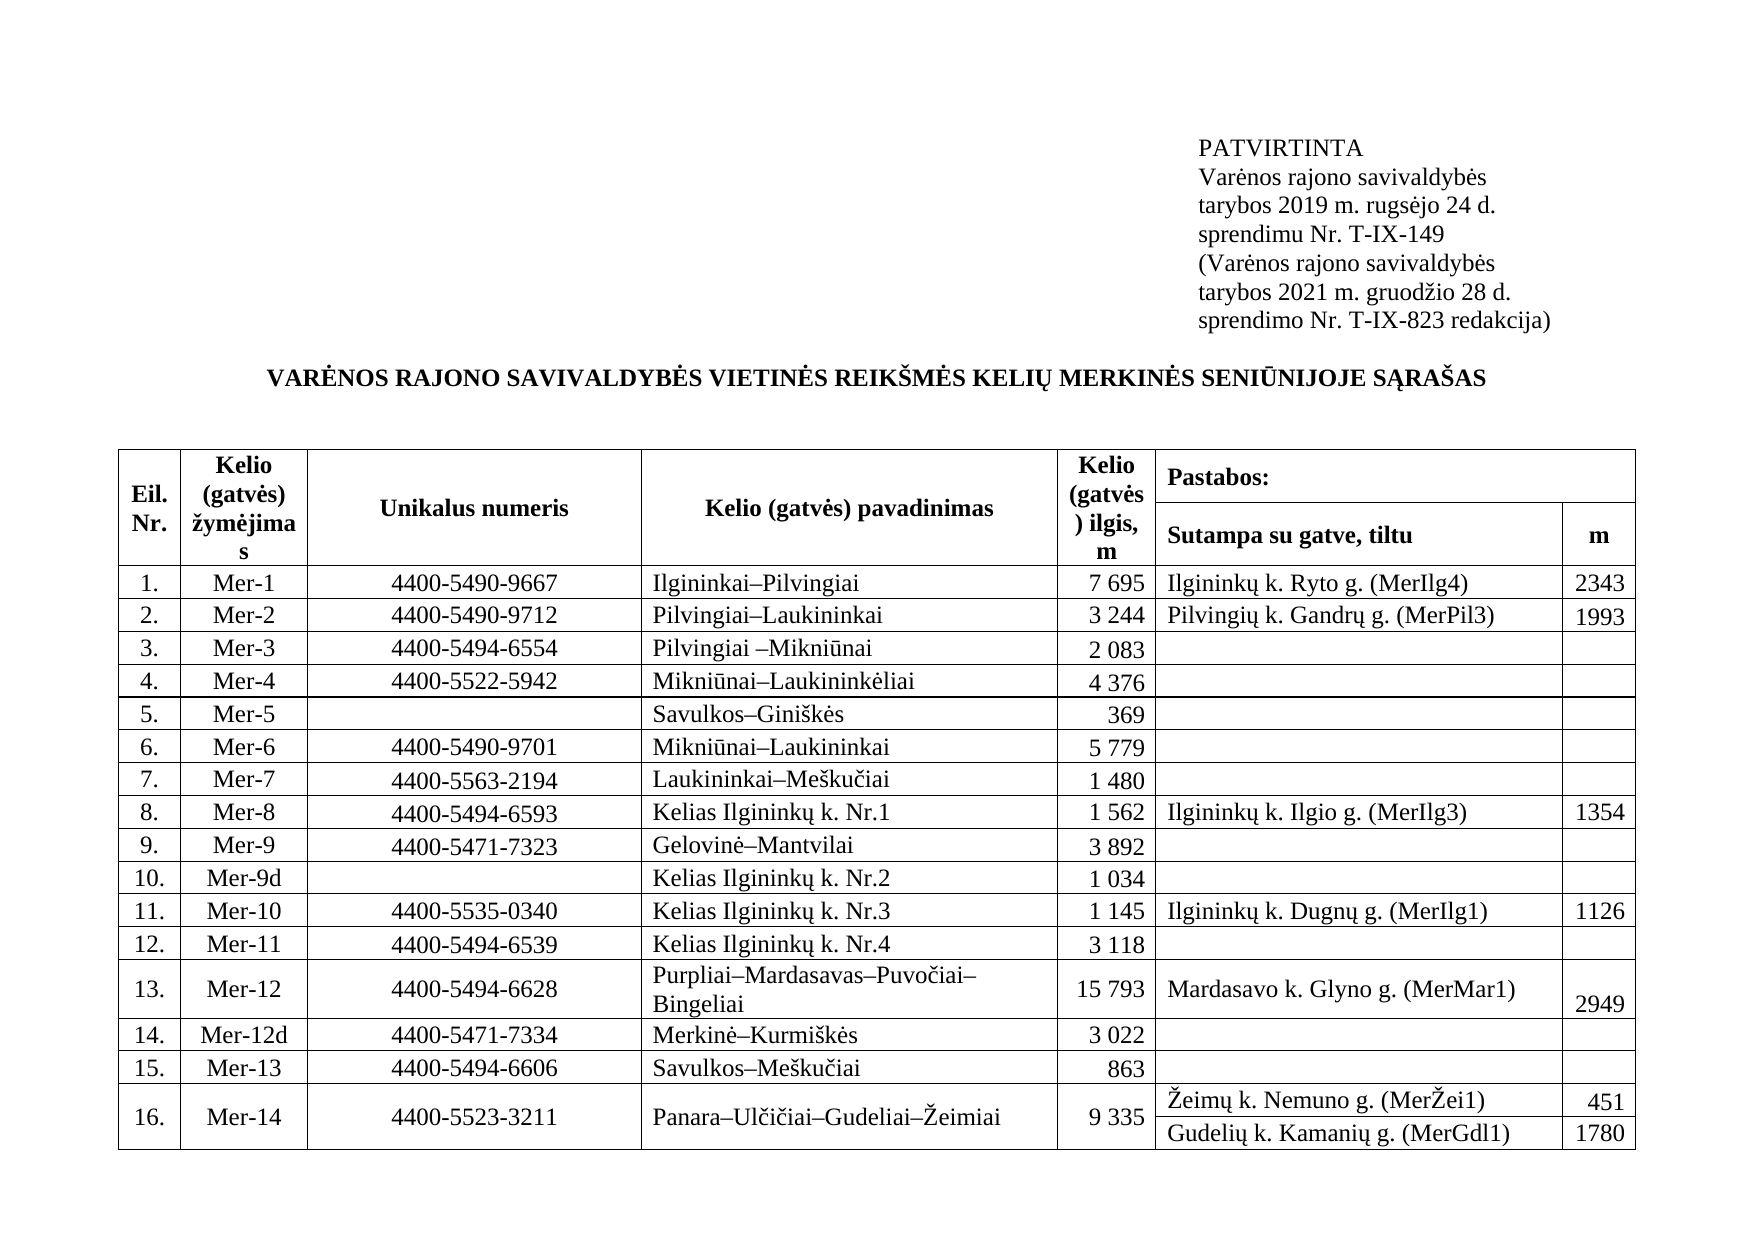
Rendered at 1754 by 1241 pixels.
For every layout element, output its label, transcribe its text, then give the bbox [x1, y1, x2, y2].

table_cell 4 376 [1058, 665, 1155, 696]
table_cell 3 022 [1058, 1019, 1155, 1050]
text sprendimo Nr. T-IX-823 redakcija) [1063, 305, 1636, 334]
text PATVIRTINTA [1063, 133, 1636, 162]
table_cell Purpliai–Mardasavas–Puvočiai–Bingeliai [642, 960, 1057, 1017]
table_cell 4400-5471-7334 [308, 1019, 641, 1050]
table_cell [1156, 632, 1562, 664]
table_cell Savulkos–Giniškės [642, 698, 1057, 729]
text (Varėnos rajono savivaldybės [1063, 248, 1636, 277]
table_cell 10. [119, 862, 180, 893]
table_cell 11. [119, 894, 180, 926]
table_cell Kelias Ilgininkų k. Nr.3 [642, 894, 1057, 926]
table_cell Pilvingių k. Gandrų g. (MerPil3) [1156, 599, 1562, 631]
text Varėnos rajono savivaldybės [1063, 162, 1636, 190]
table_cell Laukininkai–Meškučiai [642, 763, 1057, 795]
table_cell Mer-4 [181, 665, 307, 696]
table_cell Žeimų k. Nemuno g. (MerŽei1) [1156, 1084, 1562, 1116]
table_cell [1156, 665, 1562, 696]
table_cell Kelias Ilgininkų k. Nr.2 [642, 862, 1057, 893]
table_cell 6. [119, 730, 180, 762]
table_cell 4400-5494-6554 [308, 632, 641, 664]
table_cell Mer-7 [181, 763, 307, 795]
table_cell 9 335 [1058, 1084, 1155, 1149]
table_cell [1156, 763, 1562, 795]
table_cell [308, 862, 641, 893]
table_cell Mikniūnai–Laukininkai [642, 730, 1057, 762]
table_cell [1156, 730, 1562, 762]
table_cell 7. [119, 763, 180, 795]
text VARĖNOS RAJONO SAVIVALDYBĖS VIETINĖS REIKŠMĖS KELIŲ MERKINĖS SENIŪNIJOJE SĄRAŠAS [118, 363, 1636, 392]
table_cell Merkinė–Kurmiškės [642, 1019, 1057, 1050]
table_cell [1156, 1051, 1562, 1083]
table_cell 2 083 [1058, 632, 1155, 664]
table_cell 4400-5494-6628 [308, 960, 641, 1017]
table_cell Ilgininkų k. Ryto g. (MerIlg4) [1156, 566, 1562, 598]
table_cell Gudelių k. Kamanių g. (MerGdl1) [1156, 1117, 1562, 1149]
table_cell 4400-5490-9701 [308, 730, 641, 762]
table_cell 451 [1563, 1084, 1635, 1116]
table_cell m [1563, 503, 1635, 565]
table_cell 7 695 [1058, 566, 1155, 598]
table_cell 1126 [1563, 894, 1635, 926]
table_cell Mer-6 [181, 730, 307, 762]
table_cell 2. [119, 599, 180, 631]
table_cell 3. [119, 632, 180, 664]
table_cell [1563, 763, 1635, 795]
table_cell Ilgininkų k. Ilgio g. (MerIlg3) [1156, 796, 1562, 828]
table_cell [1156, 1019, 1562, 1050]
table_cell 1780 [1563, 1117, 1635, 1149]
table_cell 5 779 [1058, 730, 1155, 762]
table_cell [1563, 862, 1635, 893]
table_cell 863 [1058, 1051, 1155, 1083]
table_cell Kelias Ilgininkų k. Nr.4 [642, 927, 1057, 959]
table_cell 4400-5522-5942 [308, 665, 641, 696]
table_cell Savulkos–Meškučiai [642, 1051, 1057, 1083]
table_cell Mer-1 [181, 566, 307, 598]
table_cell Mer-3 [181, 632, 307, 664]
table_cell 8. [119, 796, 180, 828]
table_cell 4400-5490-9667 [308, 566, 641, 598]
table_cell 2949 [1563, 960, 1635, 1017]
text sprendimu Nr. T-IX-149 [1063, 219, 1636, 248]
table_cell 1. [119, 566, 180, 598]
text tarybos 2019 m. rugsėjo 24 d. [1063, 190, 1636, 219]
table_header Pastabos: [1156, 450, 1635, 502]
table_cell 15 793 [1058, 960, 1155, 1017]
table_cell Ilgininkai–Pilvingiai [642, 566, 1057, 598]
table_cell Mer-8 [181, 796, 307, 828]
table_cell [1156, 927, 1562, 959]
table_cell Mer-13 [181, 1051, 307, 1083]
table_cell 14. [119, 1019, 180, 1050]
table_cell Mer-9 [181, 829, 307, 861]
table_cell 1 562 [1058, 796, 1155, 828]
table_cell Kelias Ilgininkų k. Nr.1 [642, 796, 1057, 828]
table_header Kelio (gatvės) žymėjimas [181, 450, 307, 565]
table_cell Panara–Ulčičiai–Gudeliai–Žeimiai [642, 1084, 1057, 1149]
table_cell 4400-5494-6539 [308, 927, 641, 959]
table_cell Mer-10 [181, 894, 307, 926]
table_cell Pilvingiai –Mikniūnai [642, 632, 1057, 664]
table_cell [1156, 698, 1562, 729]
table_cell [1563, 927, 1635, 959]
table_cell 1354 [1563, 796, 1635, 828]
table_cell 4. [119, 665, 180, 696]
table_cell Ilgininkų k. Dugnų g. (MerIlg1) [1156, 894, 1562, 926]
table_cell Mikniūnai–Laukininkėliai [642, 665, 1057, 696]
table_cell 4400-5494-6593 [308, 796, 641, 828]
table_cell Mer-5 [181, 698, 307, 729]
table_cell 4400-5494-6606 [308, 1051, 641, 1083]
table_cell Pilvingiai–Laukininkai [642, 599, 1057, 631]
table_cell Mer-9d [181, 862, 307, 893]
table_cell 1 480 [1058, 763, 1155, 795]
table_cell Mardasavo k. Glyno g. (MerMar1) [1156, 960, 1562, 1017]
table_cell [1563, 698, 1635, 729]
table_cell Gelovinė–Mantvilai [642, 829, 1057, 861]
table_cell 1 145 [1058, 894, 1155, 926]
table_cell 4400-5471-7323 [308, 829, 641, 861]
table_header Eil. Nr. [119, 450, 180, 565]
table_cell [1563, 730, 1635, 762]
table_cell 3 892 [1058, 829, 1155, 861]
table_cell 15. [119, 1051, 180, 1083]
table_cell 2343 [1563, 566, 1635, 598]
table_cell [1156, 829, 1562, 861]
table_cell 9. [119, 829, 180, 861]
table_cell 3 118 [1058, 927, 1155, 959]
table_cell 3 244 [1058, 599, 1155, 631]
table_cell Sutampa su gatve, tiltu [1156, 503, 1562, 565]
table_header Kelio (gatvės) pavadinimas [642, 450, 1057, 565]
table_cell Mer-2 [181, 599, 307, 631]
table_cell [1563, 1019, 1635, 1050]
table_cell 1993 [1563, 599, 1635, 631]
table_cell [1563, 632, 1635, 664]
table_cell 1 034 [1058, 862, 1155, 893]
table_cell Mer-12d [181, 1019, 307, 1050]
table_cell 4400-5490-9712 [308, 599, 641, 631]
table_cell 13. [119, 960, 180, 1017]
table_cell [1563, 665, 1635, 696]
table_cell Mer-11 [181, 927, 307, 959]
table_cell 12. [119, 927, 180, 959]
table_cell Mer-14 [181, 1084, 307, 1149]
table_cell 16. [119, 1084, 180, 1149]
table_cell 5. [119, 698, 180, 729]
table_cell 4400-5563-2194 [308, 763, 641, 795]
table_cell Mer-12 [181, 960, 307, 1017]
table_cell [1563, 829, 1635, 861]
table_header Unikalus numeris [308, 450, 641, 565]
table_cell [1563, 1051, 1635, 1083]
table_header Kelio (gatvės) ilgis, m [1058, 450, 1155, 565]
table_cell [308, 698, 641, 729]
text tarybos 2021 m. gruodžio 28 d. [1063, 277, 1636, 305]
table_cell 369 [1058, 698, 1155, 729]
table_cell [1156, 862, 1562, 893]
table_cell 4400-5523-3211 [308, 1084, 641, 1149]
table_cell 4400-5535-0340 [308, 894, 641, 926]
